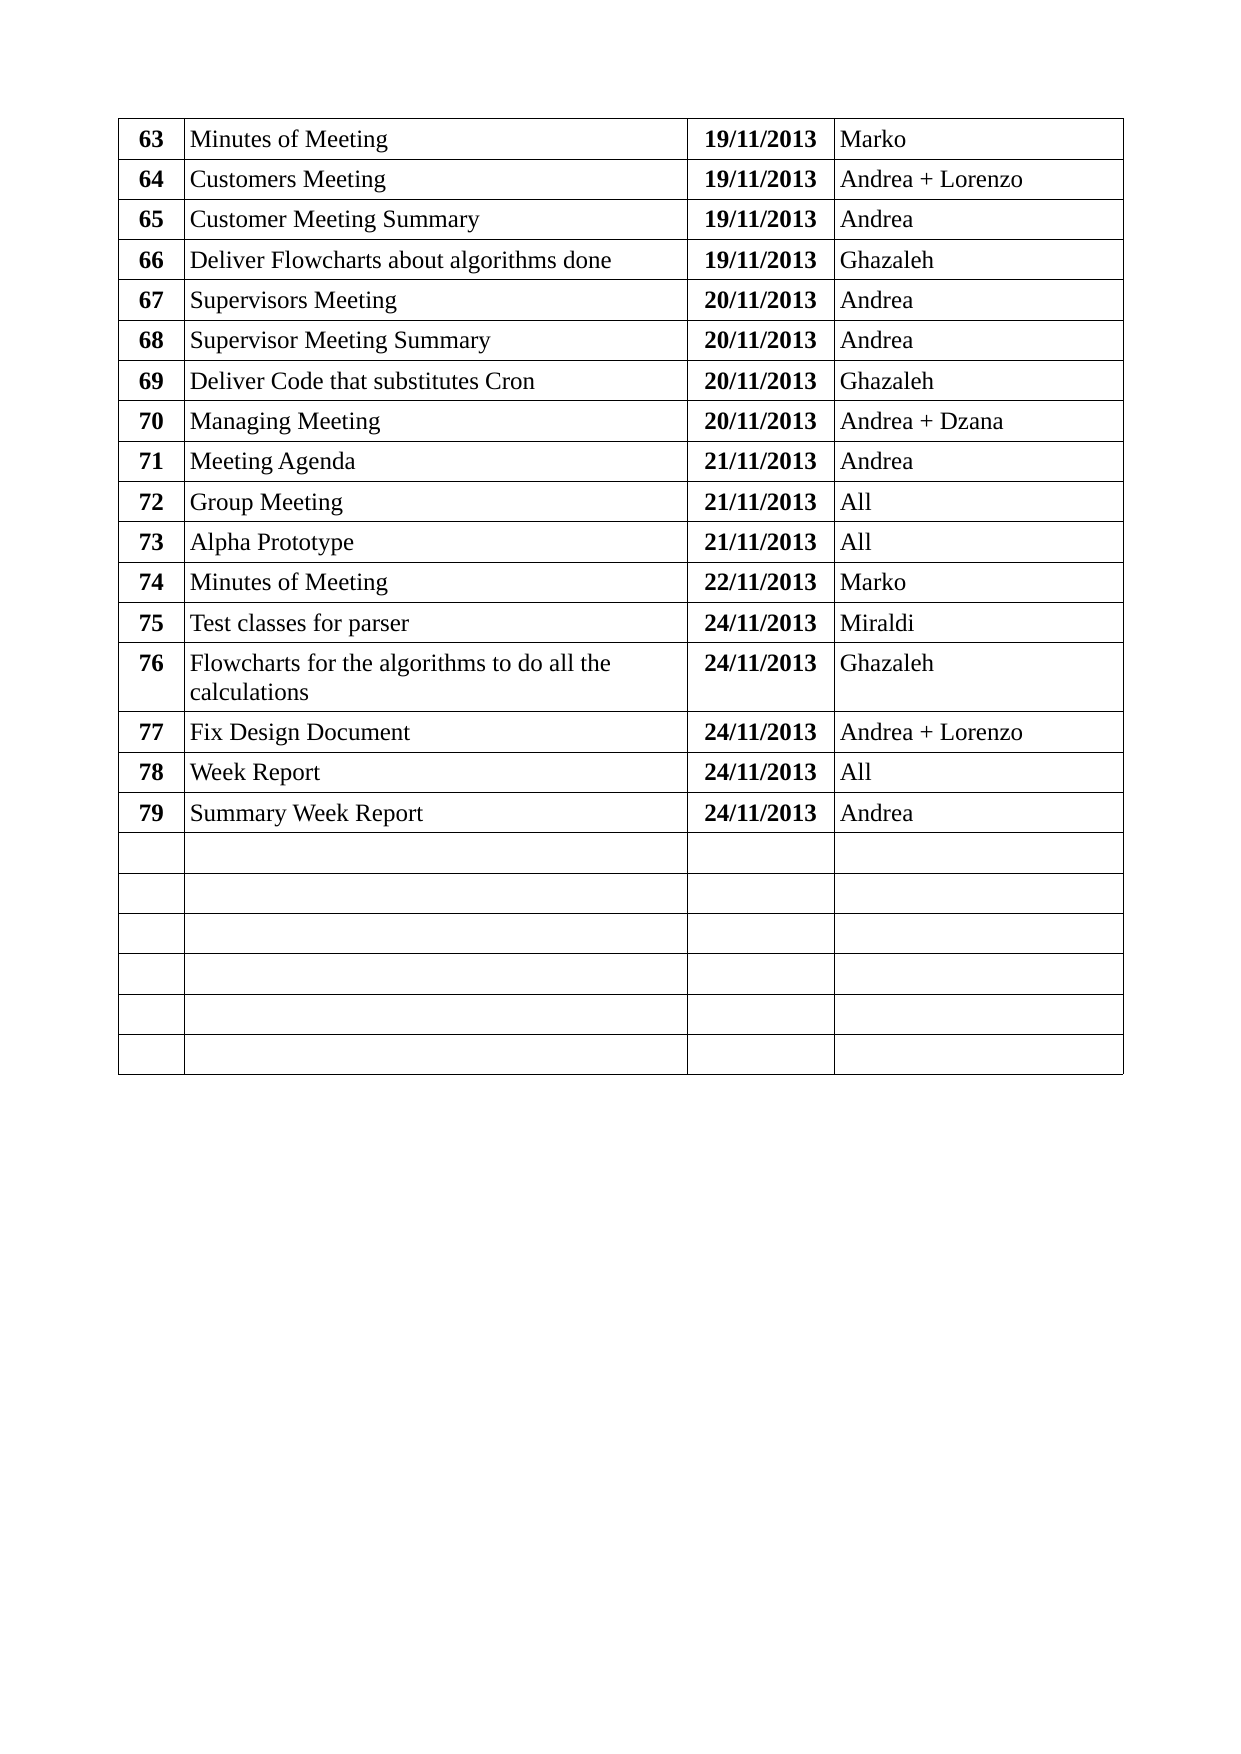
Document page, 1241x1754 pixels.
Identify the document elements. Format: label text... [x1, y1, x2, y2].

table_cell [835, 833, 1123, 872]
table_cell Miraldi [835, 603, 1123, 642]
table_cell 79 [119, 793, 184, 832]
table_cell Andrea [835, 200, 1123, 239]
table_cell [119, 1035, 184, 1074]
table_cell 24/11/2013 [688, 603, 834, 642]
table_cell Andrea + Lorenzo [835, 712, 1123, 752]
table_cell Ghazaleh [835, 240, 1123, 279]
table_cell 64 [119, 160, 184, 199]
table_cell Deliver Flowcharts about algorithms done [185, 240, 687, 279]
table_cell 24/11/2013 [688, 643, 834, 711]
table_cell Marko [835, 563, 1123, 602]
table_cell Test classes for parser [185, 603, 687, 642]
table_cell 71 [119, 442, 184, 481]
table_cell 20/11/2013 [688, 361, 834, 400]
table_cell Andrea [835, 321, 1123, 360]
table_cell Marko [835, 119, 1123, 158]
table_cell Supervisors Meeting [185, 280, 687, 320]
table_cell Fix Design Document [185, 712, 687, 752]
table_cell 67 [119, 280, 184, 320]
table_cell 77 [119, 712, 184, 752]
table_cell Group Meeting [185, 482, 687, 521]
table_cell Andrea [835, 280, 1123, 320]
table_cell [185, 914, 687, 953]
table_cell Ghazaleh [835, 361, 1123, 400]
table_cell Managing Meeting [185, 401, 687, 441]
table_cell [688, 833, 834, 872]
table_cell 22/11/2013 [688, 563, 834, 602]
table_cell Ghazaleh [835, 643, 1123, 711]
table_cell 19/11/2013 [688, 119, 834, 158]
table_cell [688, 1035, 834, 1074]
table_cell 70 [119, 401, 184, 441]
table_cell [119, 954, 184, 993]
table_cell 69 [119, 361, 184, 400]
table_cell Andrea [835, 442, 1123, 481]
table_cell 24/11/2013 [688, 793, 834, 832]
table_cell [835, 914, 1123, 953]
table_cell Summary Week Report [185, 793, 687, 832]
table_cell 63 [119, 119, 184, 158]
table_cell 20/11/2013 [688, 280, 834, 320]
table_cell 19/11/2013 [688, 160, 834, 199]
table_cell 68 [119, 321, 184, 360]
table_cell Supervisor Meeting Summary [185, 321, 687, 360]
table_cell [688, 874, 834, 913]
table_cell 21/11/2013 [688, 522, 834, 562]
table_cell [835, 1035, 1123, 1074]
table_cell 74 [119, 563, 184, 602]
table_cell Andrea + Lorenzo [835, 160, 1123, 199]
table_cell 75 [119, 603, 184, 642]
table_cell [835, 874, 1123, 913]
table_cell 21/11/2013 [688, 442, 834, 481]
table_cell 76 [119, 643, 184, 711]
table_cell [119, 874, 184, 913]
table_cell [185, 995, 687, 1034]
table_cell All [835, 482, 1123, 521]
table_cell [185, 874, 687, 913]
table_cell Minutes of Meeting [185, 563, 687, 602]
table_cell Meeting Agenda [185, 442, 687, 481]
table_cell Andrea [835, 793, 1123, 832]
table_cell Andrea + Dzana [835, 401, 1123, 441]
table_cell 20/11/2013 [688, 401, 834, 441]
table_cell [835, 954, 1123, 993]
table_cell All [835, 522, 1123, 562]
table_cell [119, 914, 184, 953]
table_cell 21/11/2013 [688, 482, 834, 521]
table_cell 73 [119, 522, 184, 562]
table_cell [185, 1035, 687, 1074]
table_cell 19/11/2013 [688, 200, 834, 239]
table_cell Customer Meeting Summary [185, 200, 687, 239]
table_cell [185, 833, 687, 872]
table_cell [185, 954, 687, 993]
table_cell 19/11/2013 [688, 240, 834, 279]
table_cell [119, 833, 184, 872]
table_cell 78 [119, 753, 184, 792]
table_cell Deliver Code that substitutes Cron [185, 361, 687, 400]
table_cell Minutes of Meeting [185, 119, 687, 158]
table_cell 66 [119, 240, 184, 279]
table_cell Flowcharts for the algorithms to do all the calculations [185, 643, 687, 711]
table_cell Customers Meeting [185, 160, 687, 199]
table_cell Alpha Prototype [185, 522, 687, 562]
table_cell 24/11/2013 [688, 753, 834, 792]
table_cell [688, 995, 834, 1034]
table_cell 72 [119, 482, 184, 521]
table_cell All [835, 753, 1123, 792]
table_cell 20/11/2013 [688, 321, 834, 360]
table_cell [119, 995, 184, 1034]
table_cell [688, 914, 834, 953]
table_cell [688, 954, 834, 993]
table_cell Week Report [185, 753, 687, 792]
table_cell [835, 995, 1123, 1034]
table_cell 65 [119, 200, 184, 239]
table_cell 24/11/2013 [688, 712, 834, 752]
